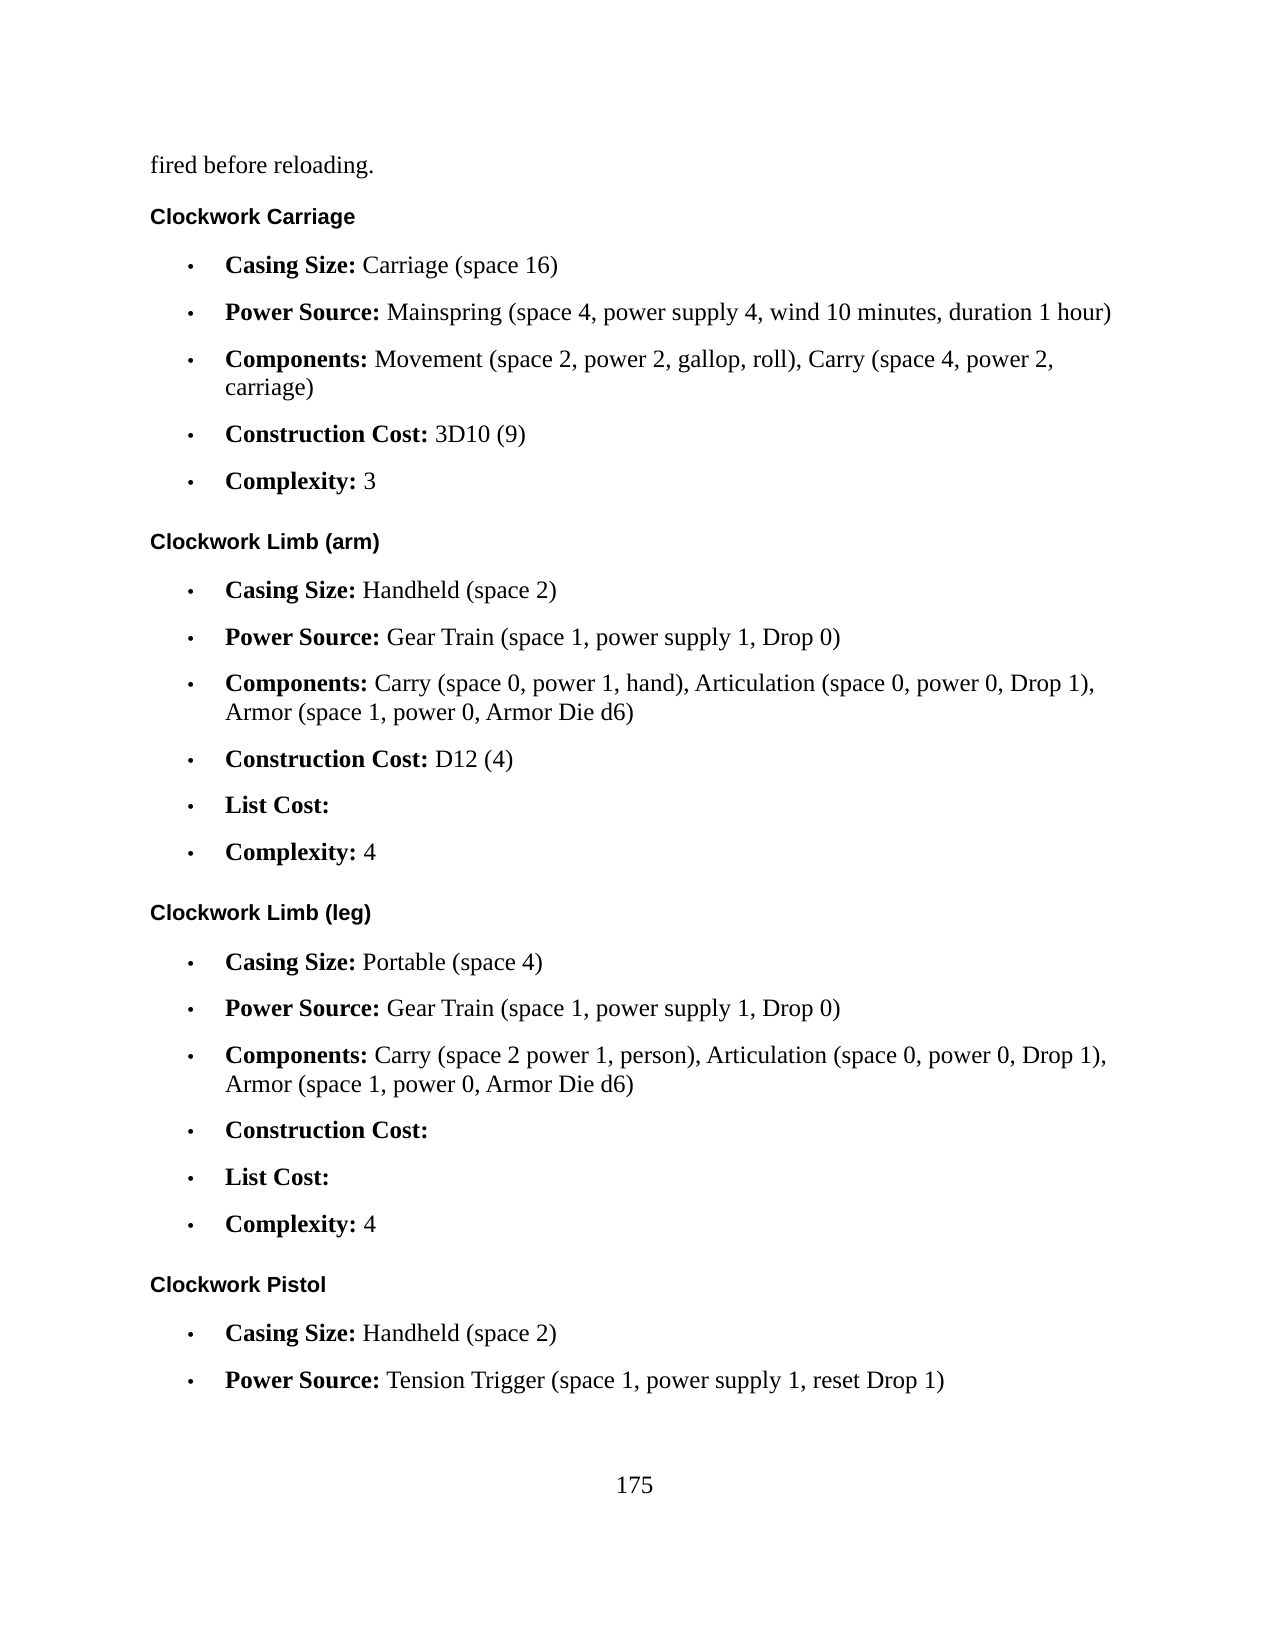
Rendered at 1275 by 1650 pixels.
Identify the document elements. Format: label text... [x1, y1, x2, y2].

list Power Source: Gear Train (space 1, power supply 1, Drop 0) [187, 993, 1125, 1022]
subtitle Clockwork Limb (leg) [150, 900, 1125, 925]
list Casing Size: Handheld (space 2) [187, 575, 1125, 604]
list Complexity: 3 [187, 466, 1125, 494]
text fired before reloading. [150, 150, 1125, 179]
list Complexity: 4 [187, 1209, 1125, 1237]
list Power Source: Mainspring (space 4, power supply 4, wind 10 minutes, duration 1 hour) [187, 297, 1125, 326]
list List Cost: [187, 791, 1125, 819]
subtitle Clockwork Carriage [150, 204, 1125, 229]
list List Cost: [187, 1162, 1125, 1191]
list Construction Cost: [187, 1115, 1125, 1144]
list Power Source: Tension Trigger (space 1, power supply 1, reset Drop 1) [187, 1365, 1125, 1393]
list Casing Size: Handheld (space 2) [187, 1318, 1125, 1347]
list Components: Carry (space 2 power 1, person), Articulation (space 0, power 0, Drop 1), Armor (space 1, power 0, Armor Die d6) [187, 1040, 1125, 1097]
list Casing Size: Portable (space 4) [187, 947, 1125, 975]
subtitle Clockwork Limb (arm) [150, 528, 1125, 554]
list Construction Cost: D12 (4) [187, 744, 1125, 773]
list Components: Movement (space 2, power 2, gallop, roll), Carry (space 4, power 2, carriage) [187, 344, 1125, 401]
list Casing Size: Carriage (space 16) [187, 250, 1125, 279]
list Components: Carry (space 0, power 1, hand), Articulation (space 0, power 0, Drop 1), Armor (space 1, power 0, Armor Die d6) [187, 668, 1125, 726]
list Construction Cost: 3D10 (9) [187, 419, 1125, 448]
subtitle Clockwork Pistol [150, 1271, 1125, 1297]
list Complexity: 4 [187, 837, 1125, 866]
list Power Source: Gear Train (space 1, power supply 1, Drop 0) [187, 622, 1125, 651]
